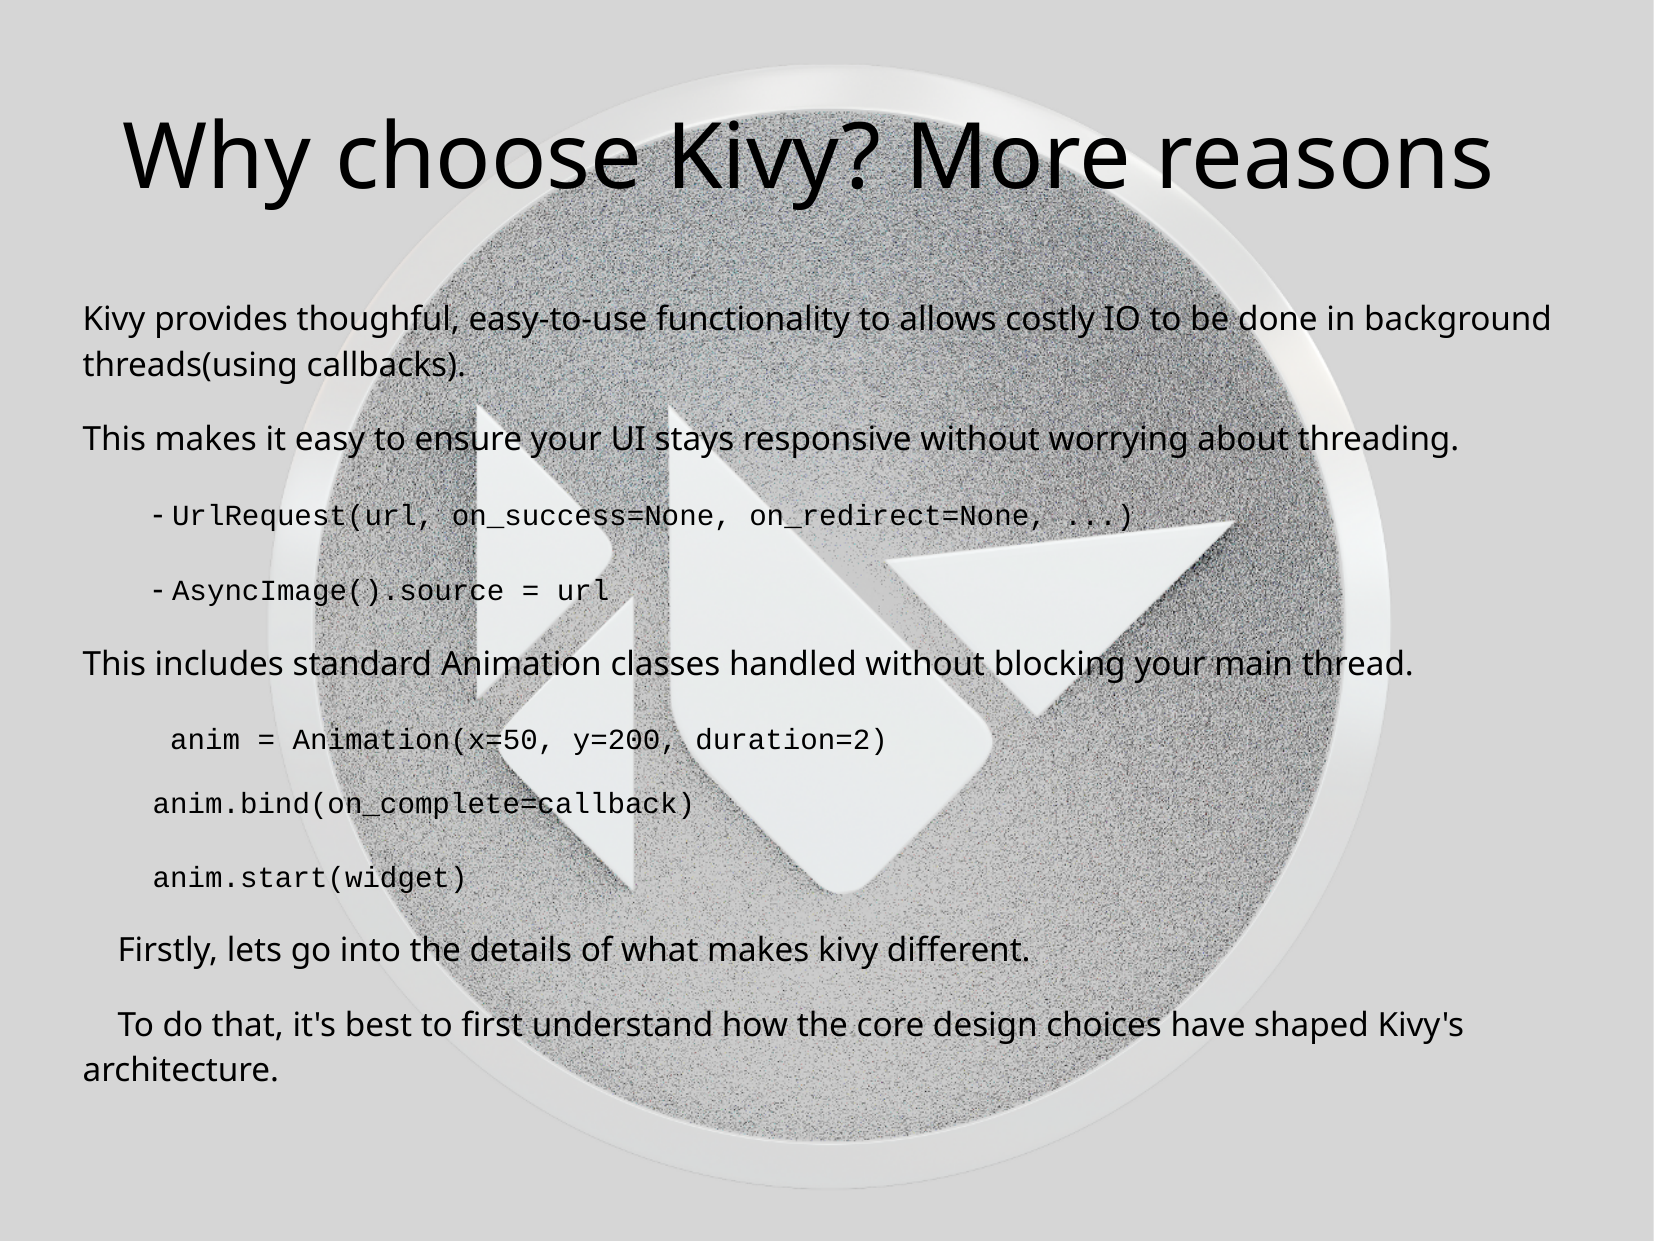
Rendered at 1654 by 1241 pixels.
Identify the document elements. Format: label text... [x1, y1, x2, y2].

title Why choose Kivy? More reasons [82, 49, 1536, 257]
list Kivy provides thoughful, easy-to-use functionality to allows costly IO to be done in background threads(using callbacks). This makes it easy to ensure your UI stays responsive without worrying about threading. - UrlRequest(url, on_success=None, on_redirect=None, ...) - AsyncImage().source = url This includes standard Animation classes handled without blocking your main thread. anim = Animation(x=50, y=200, duration=2) anim.bind(on_complete=callback) anim.start(widget) Firstly, lets go into the details of what makes kivy different. To do that, it's best to first understand how the core design choices have shaped Kivy's architecture. [82, 295, 1571, 1082]
picture [0, 0, 1654, 1241]
